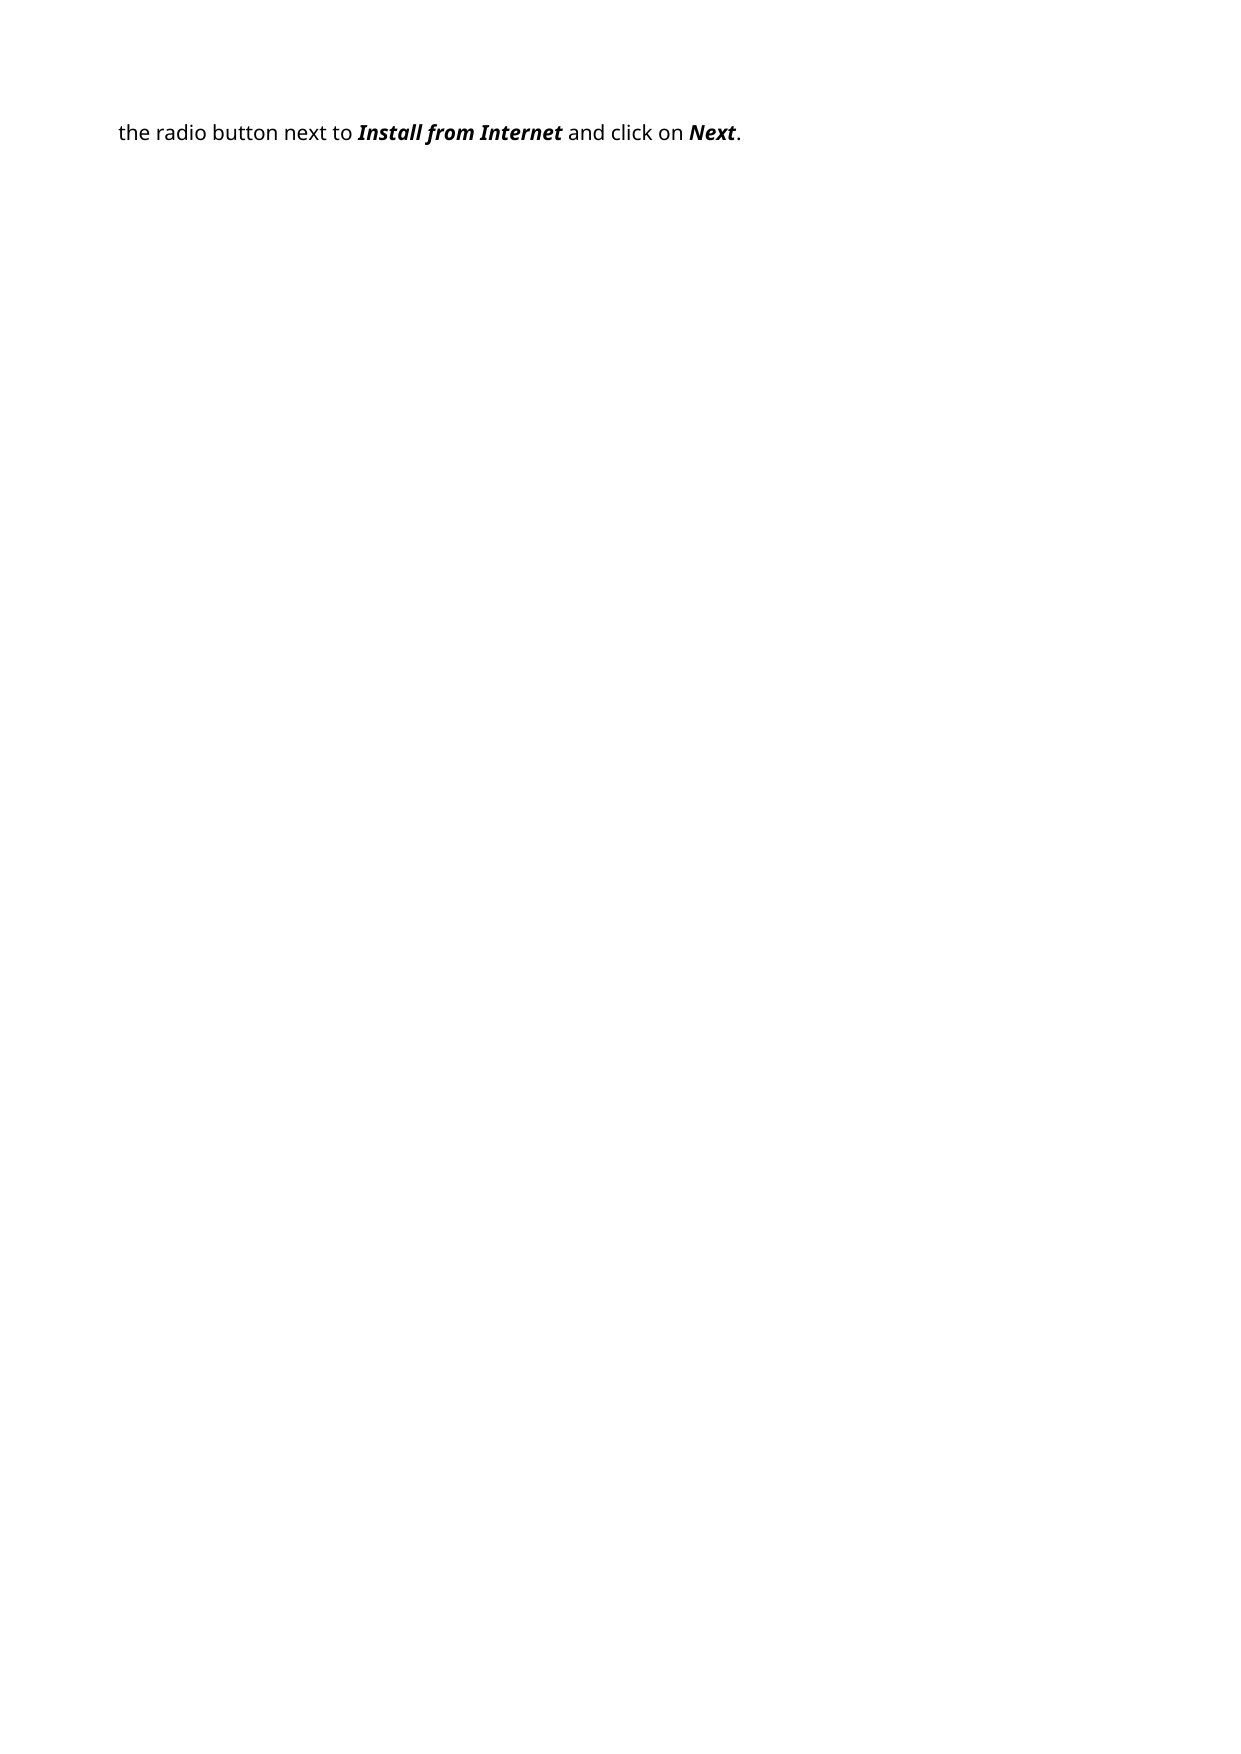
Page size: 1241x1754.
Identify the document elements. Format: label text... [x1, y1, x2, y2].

text the radio button next to Install from Internet and click on Next. [118, 118, 1122, 147]
